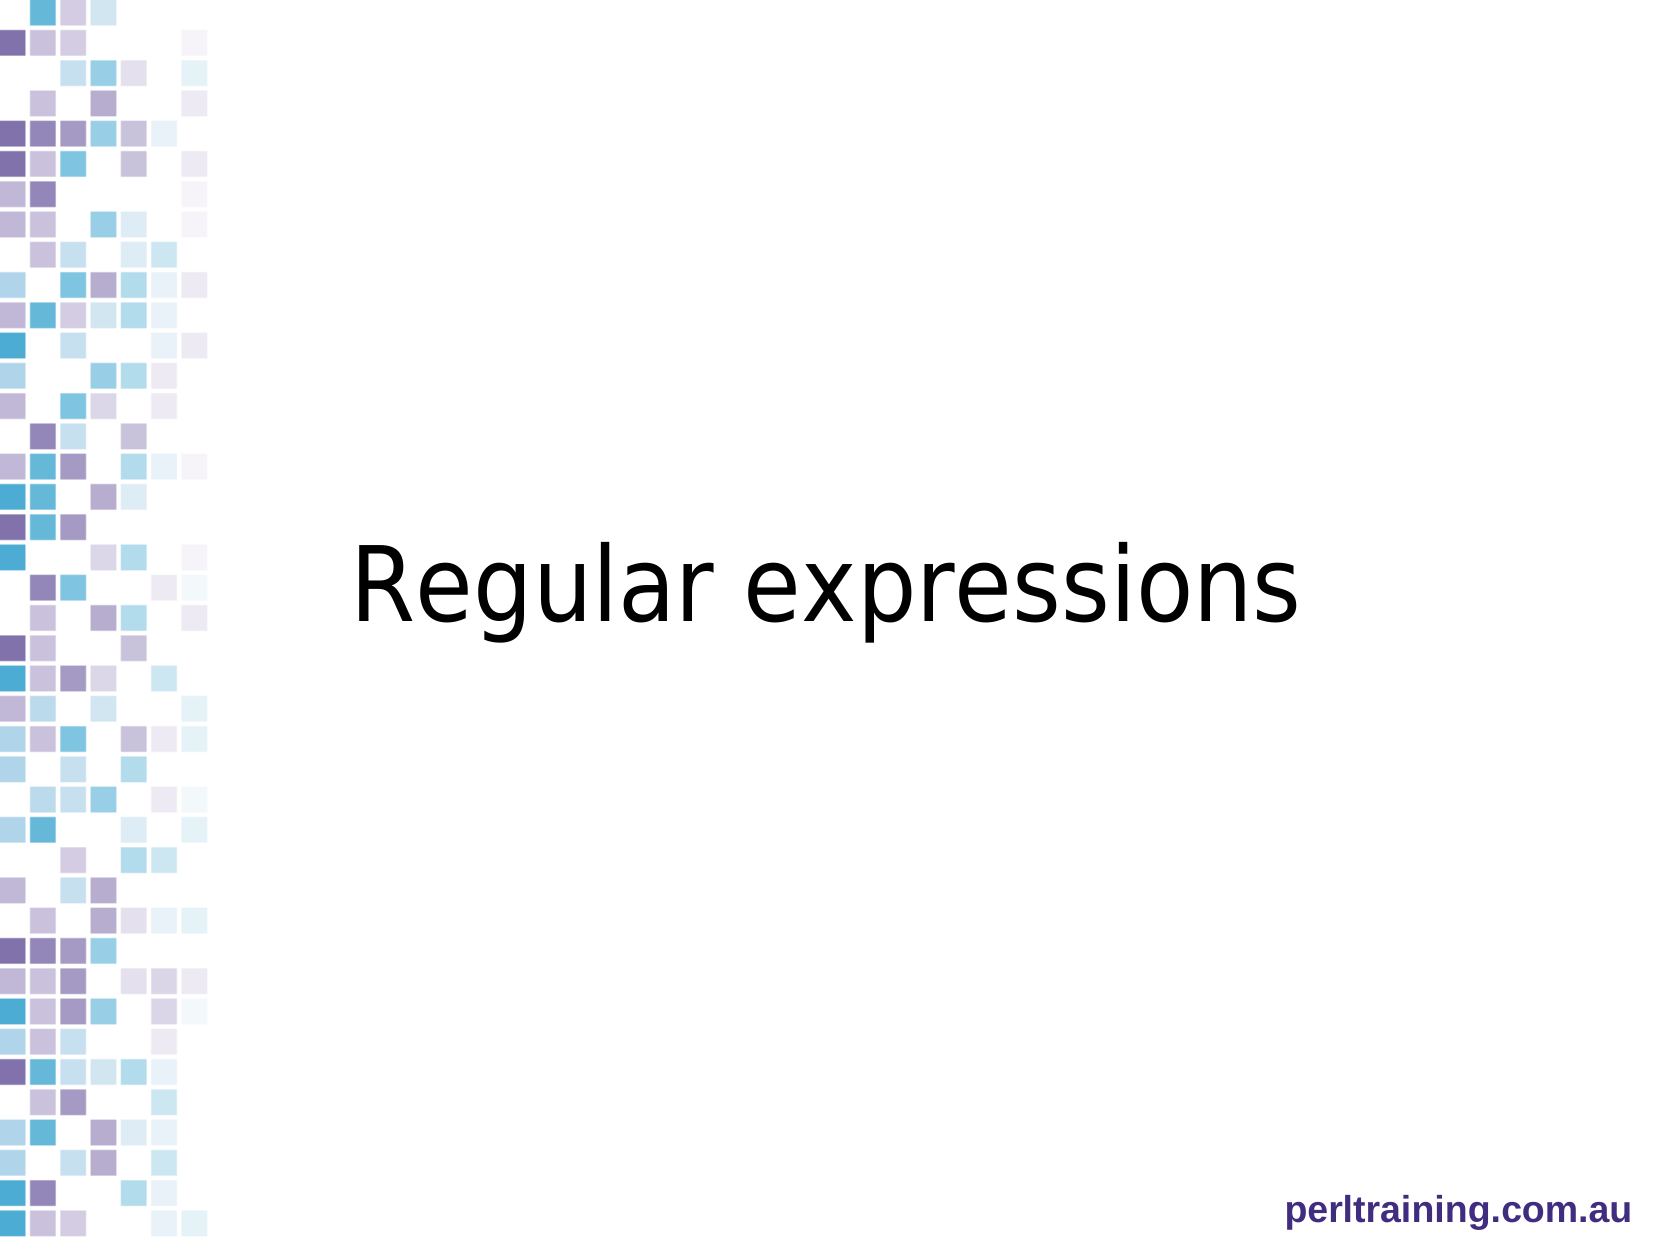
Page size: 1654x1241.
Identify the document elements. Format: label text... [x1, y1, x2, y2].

title Regular expressions [82, 49, 1571, 1123]
picture [0, 0, 212, 1241]
